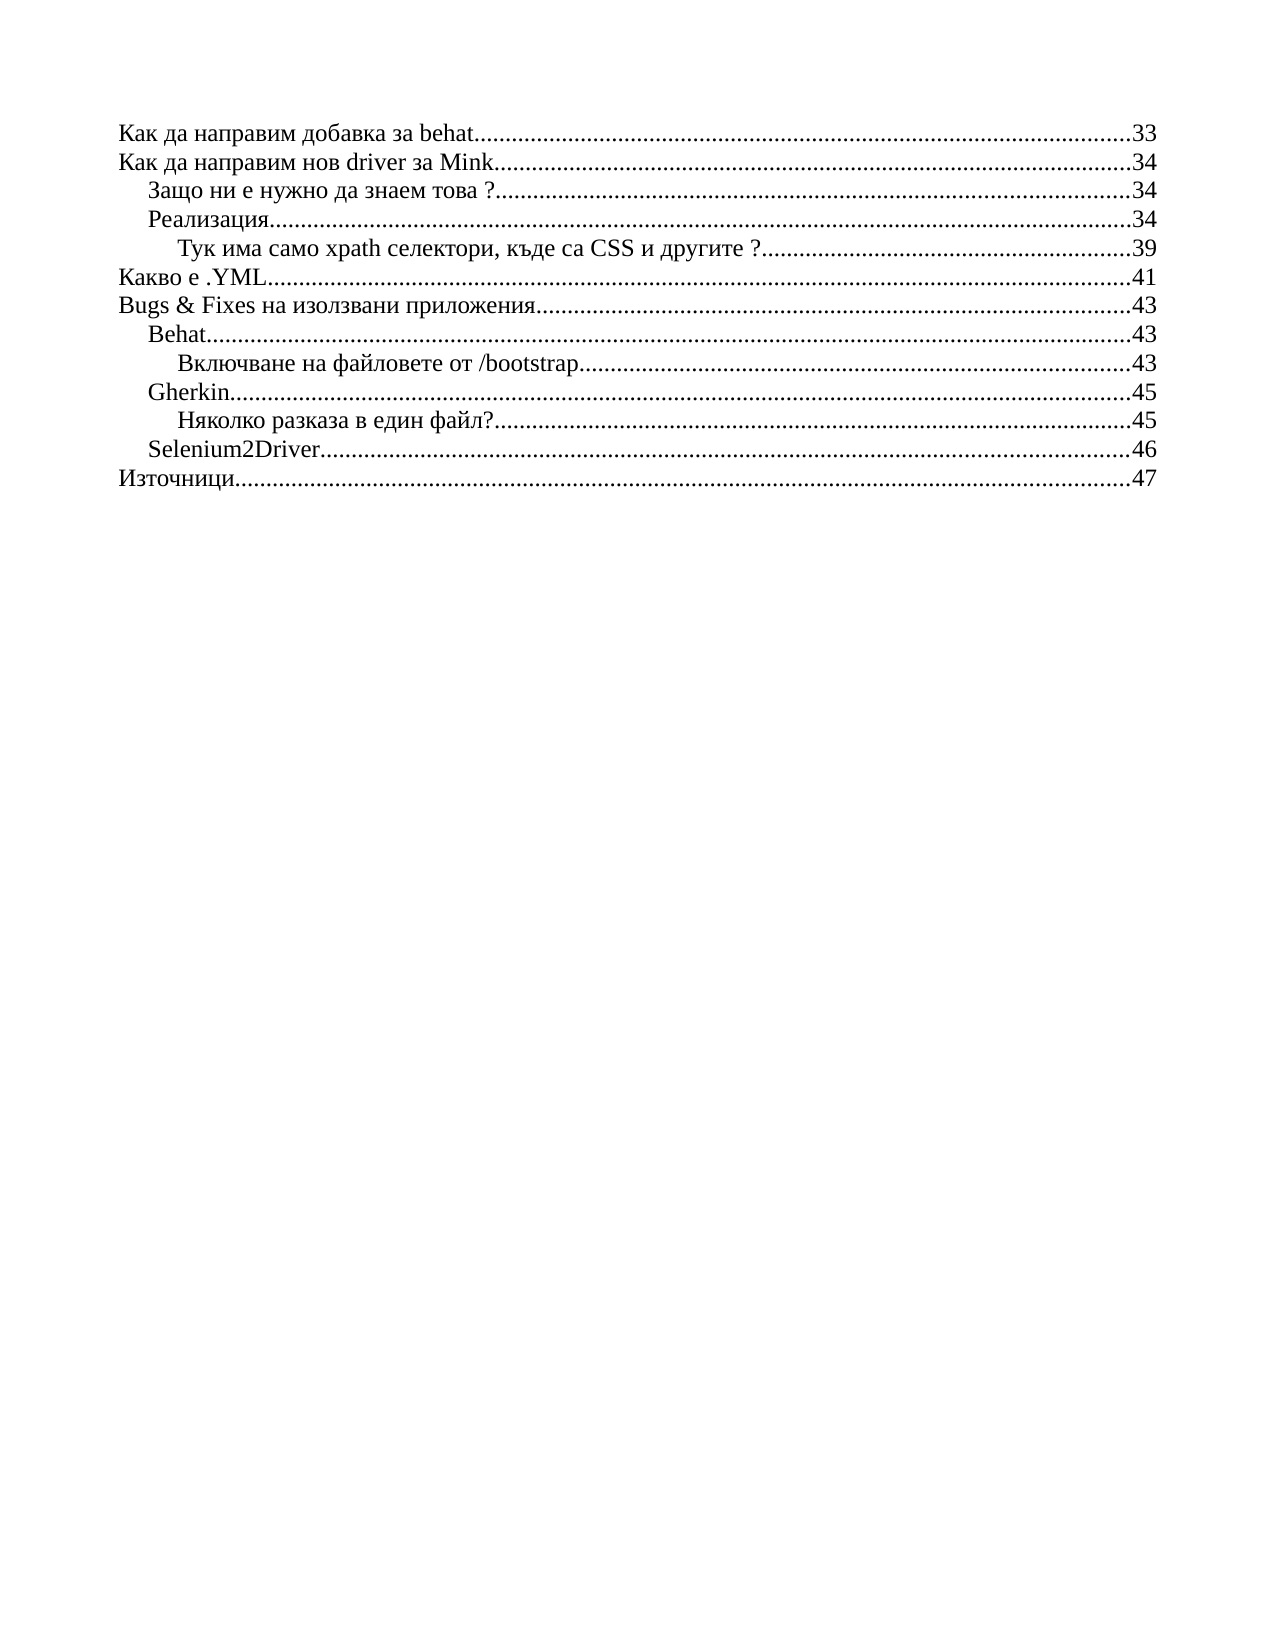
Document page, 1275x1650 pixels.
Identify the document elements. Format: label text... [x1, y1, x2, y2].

text Bugs & Fixes на изолзвани приложения 43 [118, 291, 1157, 319]
text Gherkin 45 [148, 377, 1157, 406]
text Selenium2Driver 46 [148, 434, 1157, 463]
text Включване на файловете от /bootstrap 43 [177, 348, 1157, 377]
text Как да направим добавка за behat 33 [118, 118, 1157, 147]
text Тук има само xpath селектори, къде са CSS и другите ? 39 [177, 233, 1157, 262]
text Как да направим нов driver за Mink 34 [118, 147, 1157, 176]
text Behat 43 [148, 319, 1157, 348]
text Няколко разказа в един файл? 45 [177, 406, 1157, 434]
text Източници 47 [118, 463, 1157, 492]
text Реализация 34 [148, 204, 1157, 233]
text Какво е .YML 41 [118, 262, 1157, 291]
text Защо ни е нужно да знаем това ? 34 [148, 176, 1157, 204]
